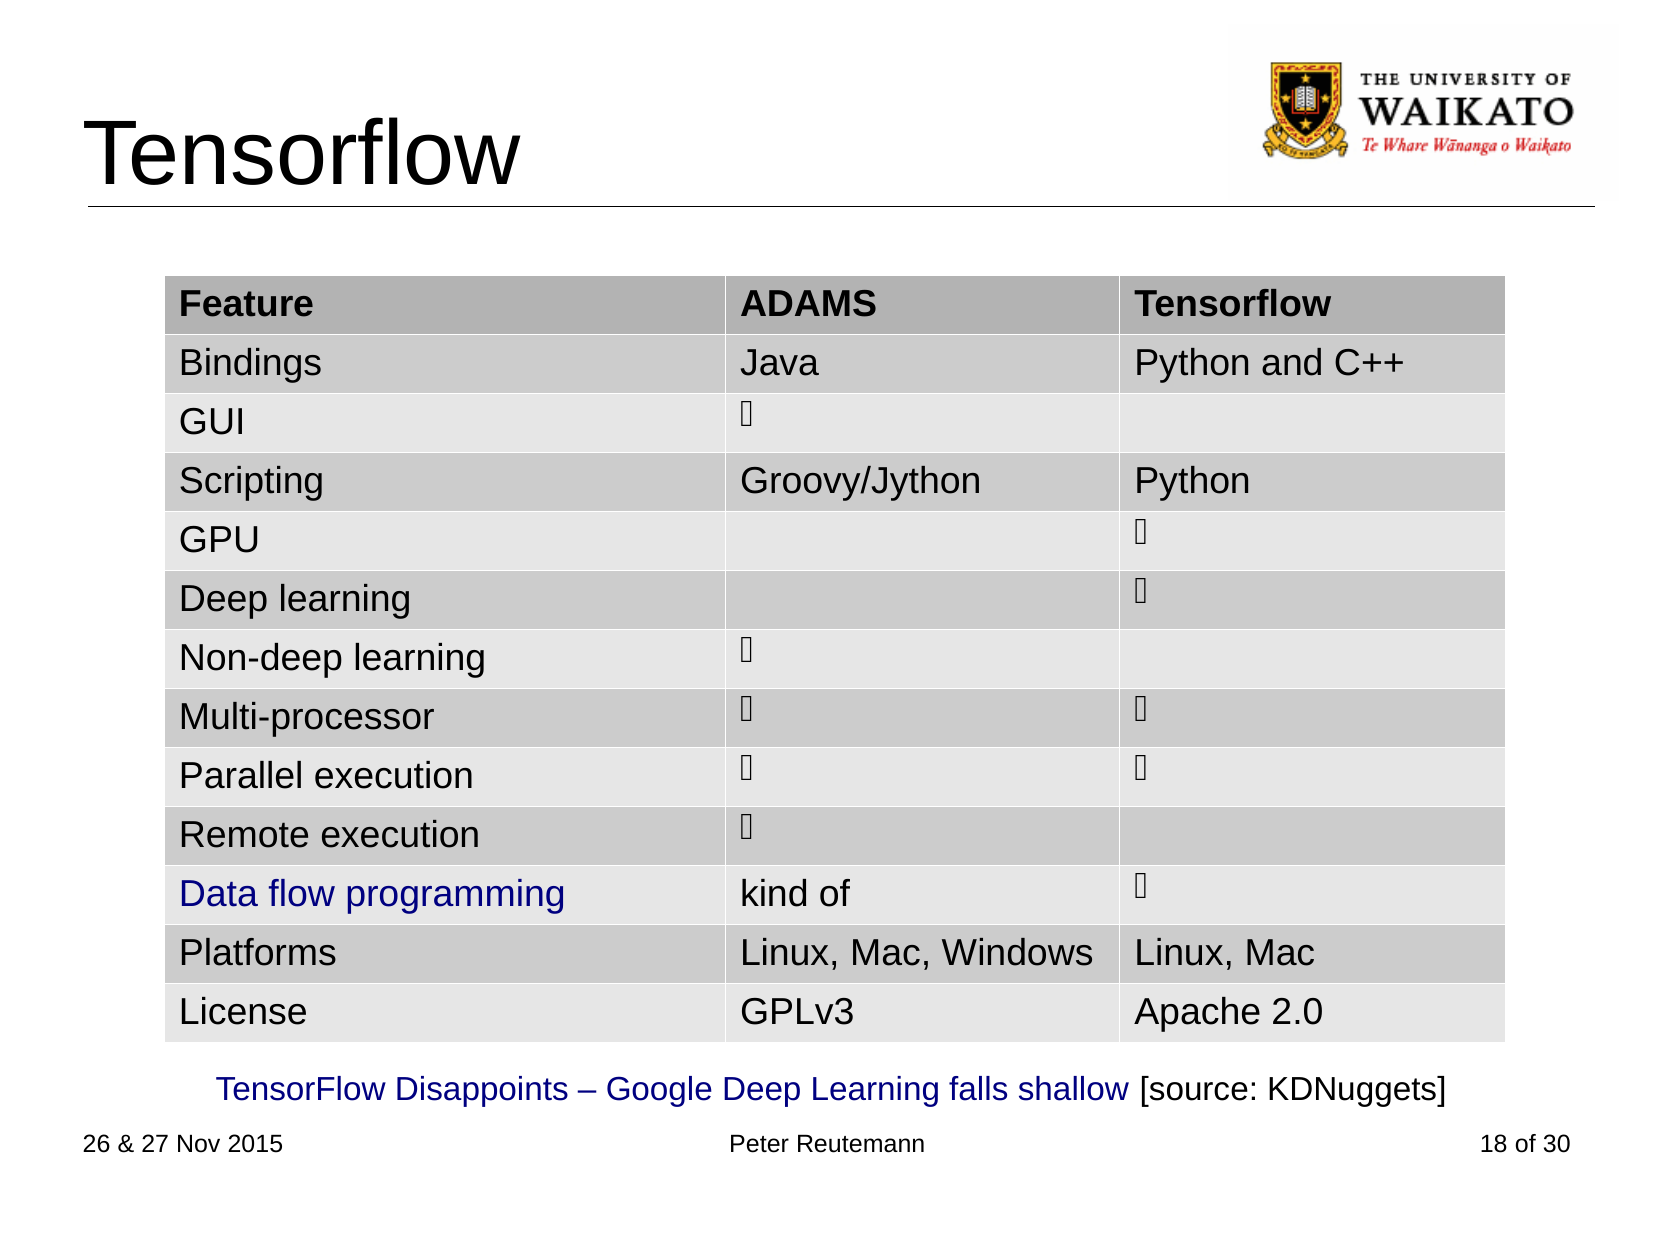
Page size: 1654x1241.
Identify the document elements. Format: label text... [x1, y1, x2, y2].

table_cell  [1120, 571, 1505, 629]
table_cell  [726, 748, 1119, 806]
table_cell Linux, Mac [1120, 925, 1505, 983]
table_cell  [1120, 748, 1505, 806]
picture [1228, 24, 1619, 201]
table_cell Non-deep learning [165, 630, 725, 688]
table_header ADAMS [726, 276, 1119, 334]
table_header Feature [165, 276, 725, 334]
table_cell  [1120, 866, 1505, 924]
table_cell  [726, 630, 1119, 688]
title Tensorflow [82, 49, 1571, 257]
table_cell GUI [165, 394, 725, 452]
table_cell Multi-processor [165, 689, 725, 747]
table_cell  [726, 689, 1119, 747]
table_cell  [1120, 512, 1505, 570]
table_cell [726, 512, 1119, 570]
table_cell  [1120, 689, 1505, 747]
table_cell Data flow programming [165, 866, 725, 924]
table_cell  [726, 394, 1119, 452]
table_cell Parallel execution [165, 748, 725, 806]
table_cell Python and C++ [1120, 335, 1505, 393]
table_cell Apache 2.0 [1120, 984, 1505, 1042]
table_cell Scripting [165, 453, 725, 511]
table_header Tensorflow [1120, 276, 1505, 334]
table_cell Remote execution [165, 807, 725, 865]
table_cell License [165, 984, 725, 1042]
table_cell [1120, 630, 1505, 688]
table_cell [1120, 394, 1505, 452]
table_cell GPLv3 [726, 984, 1119, 1042]
table_cell kind of [726, 866, 1119, 924]
table_cell Linux, Mac, Windows [726, 925, 1119, 983]
table_cell Deep learning [165, 571, 725, 629]
table_cell Platforms [165, 925, 725, 983]
table_cell [1120, 807, 1505, 865]
text_box TensorFlow Disappoints – Google Deep Learning falls shallow [source: KDNuggets] [200, 1062, 1560, 1123]
table_cell  [726, 807, 1119, 865]
table_cell Groovy/Jython [726, 453, 1119, 511]
table_cell Bindings [165, 335, 725, 393]
table_cell Java [726, 335, 1119, 393]
table_cell [726, 571, 1119, 629]
table_cell Python [1120, 453, 1505, 511]
table_cell GPU [165, 512, 725, 570]
